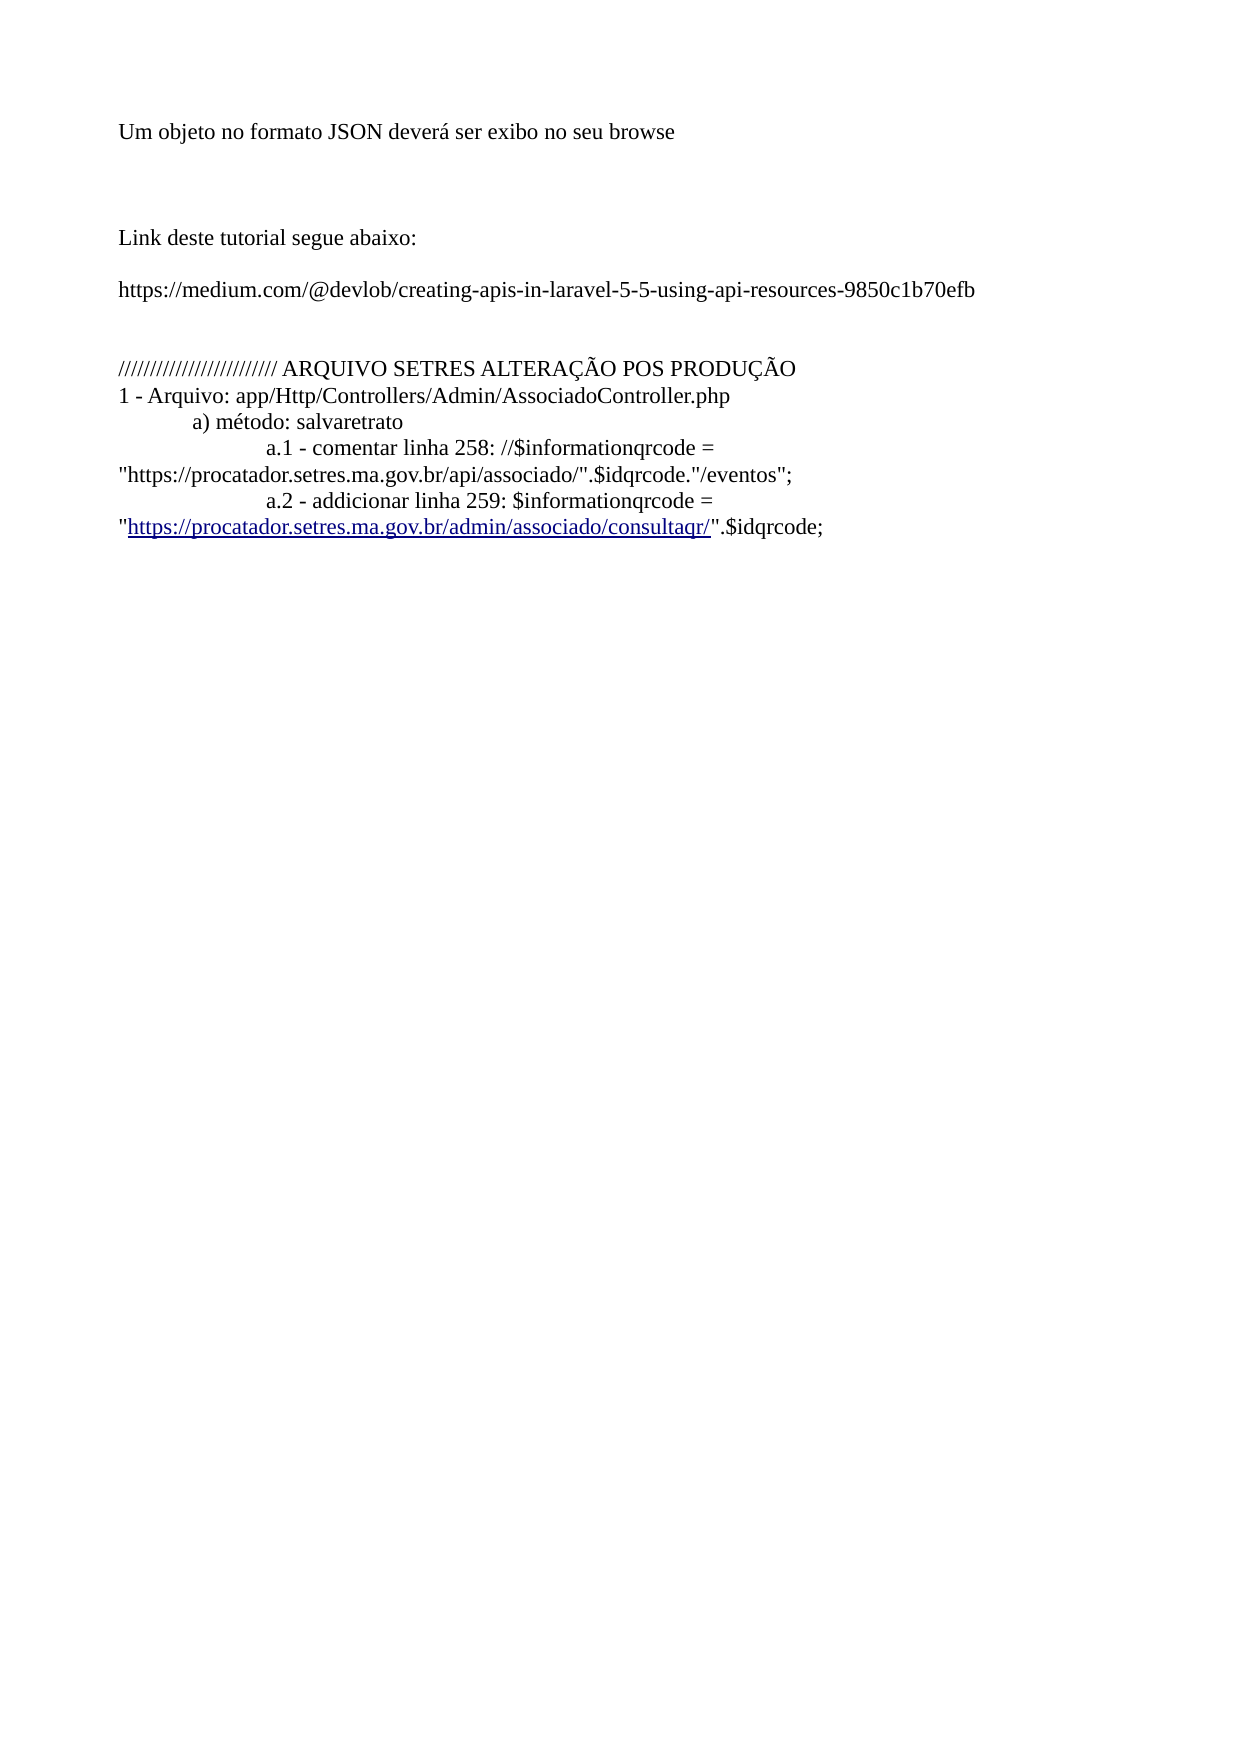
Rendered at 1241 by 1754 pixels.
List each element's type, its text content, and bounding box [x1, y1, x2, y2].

text ///////////////////////// ARQUIVO SETRES ALTERAÇÃO POS PRODUÇÃO [118, 355, 1122, 382]
text Um objeto no formato JSON deverá ser exibo no seu browse [118, 118, 1122, 144]
text a.2 - addicionar linha 259: $informationqrcode = "https://procatador.setres.ma.gov.br/admin/associado/consultaqr/".$idqrcode; [118, 487, 1122, 540]
text Link deste tutorial segue abaixo: [118, 223, 1122, 250]
text a.1 - comentar linha 258: //$informationqrcode = "https://procatador.setres.ma.gov.br/api/associado/".$idqrcode."/eventos"; [118, 434, 1122, 487]
text a) método: salvaretrato [118, 408, 1122, 434]
text https://medium.com/@devlob/creating-apis-in-laravel-5-5-using-api-resources-9850c1b70efb [118, 276, 1122, 303]
text 1 - Arquivo: app/Http/Controllers/Admin/AssociadoController.php [118, 382, 1122, 408]
